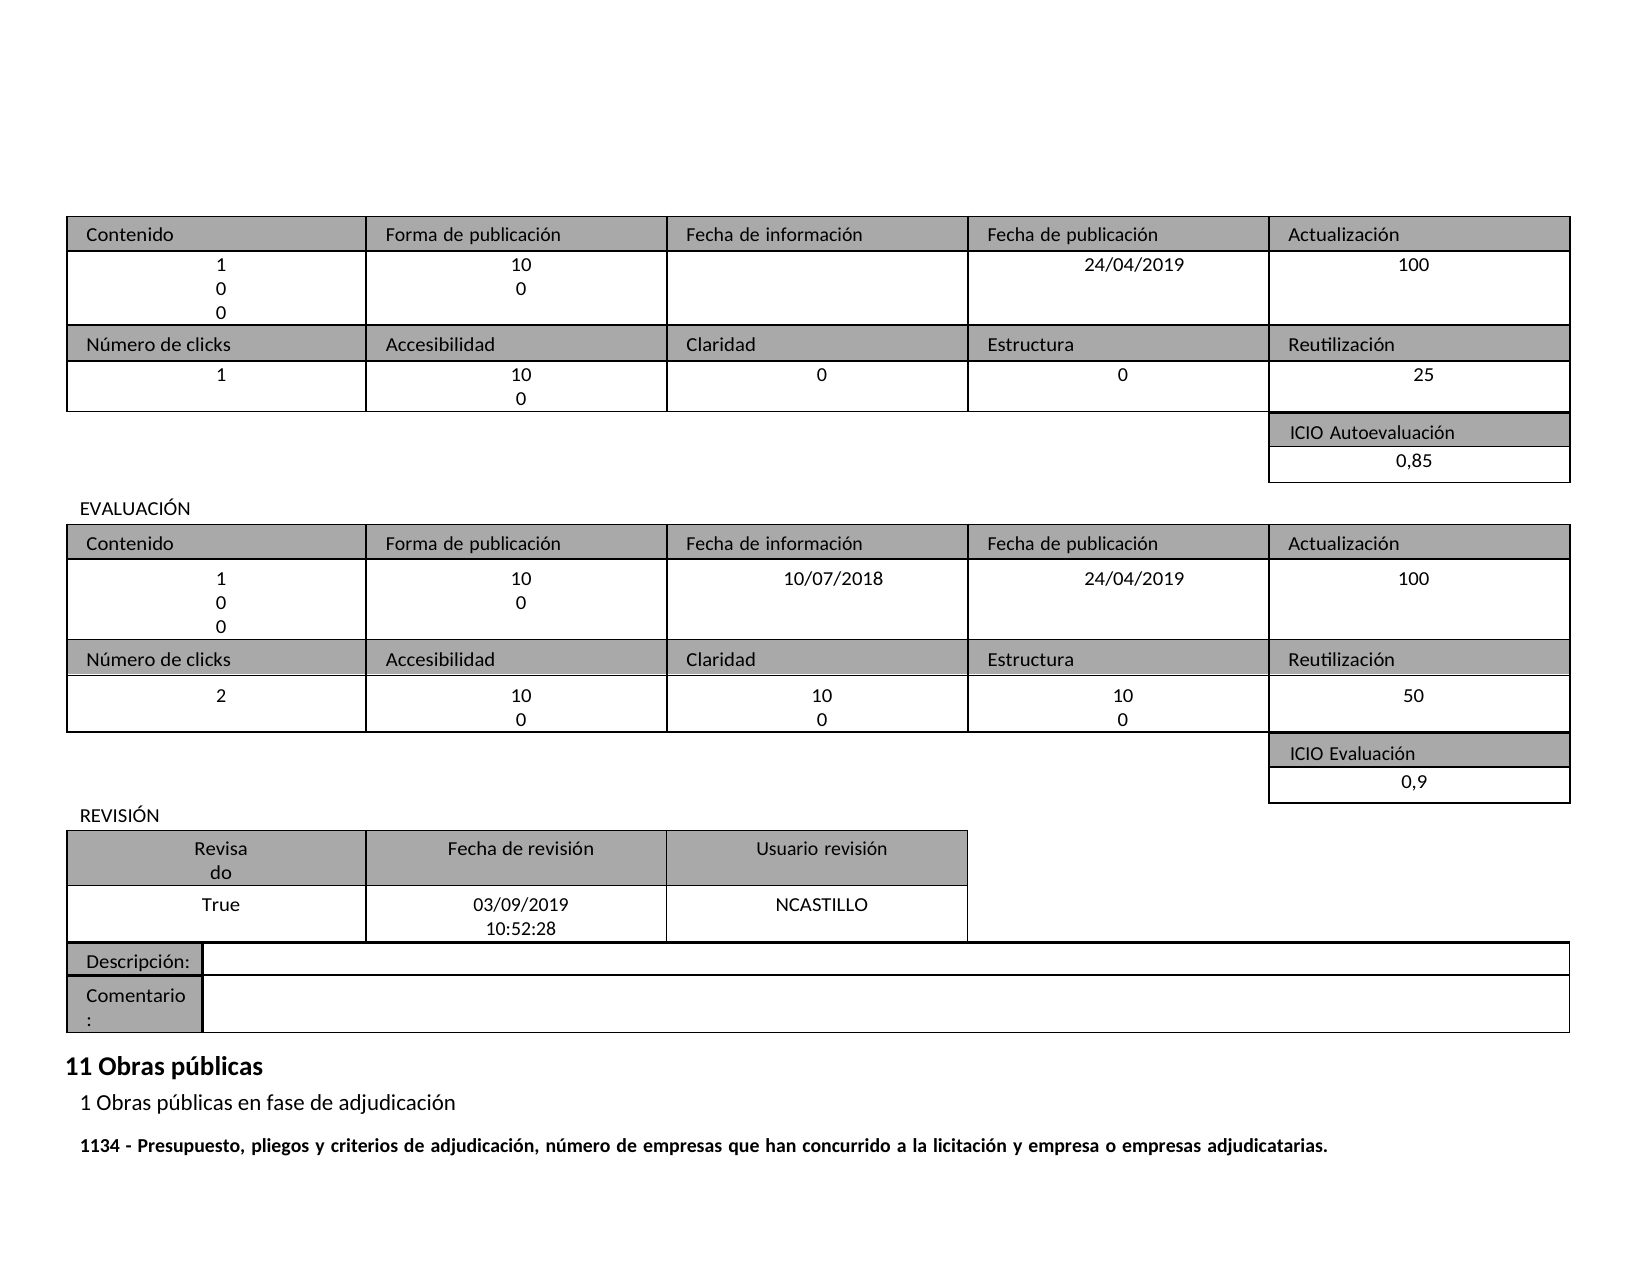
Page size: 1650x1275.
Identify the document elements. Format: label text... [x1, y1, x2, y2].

table_cell Claridad [668, 326, 967, 360]
table_cell 100 [1270, 560, 1569, 639]
table_cell 100 [68, 252, 365, 324]
table_cell 100 [969, 676, 1268, 731]
table_cell 0,9 [1270, 768, 1569, 802]
table_cell Comentario: [68, 977, 201, 1032]
table_header Actualización [1270, 525, 1569, 558]
table_header Fecha de información [668, 525, 967, 558]
table_cell 100 [367, 676, 666, 731]
table_cell True [68, 886, 365, 941]
table_cell 2 [68, 676, 365, 731]
table_cell [204, 976, 1569, 1032]
table_cell 24/04/2019 [969, 560, 1268, 639]
table_cell Reutilización [1270, 640, 1569, 674]
table_header Fecha de revisión [367, 831, 666, 885]
table_header Fecha de publicación [969, 217, 1268, 250]
table_header Forma de publicación [367, 217, 666, 250]
table_cell 100 [367, 362, 666, 411]
table_cell ICIO Evaluación [1270, 734, 1569, 766]
table_cell Estructura [969, 640, 1268, 674]
table_cell Número de clicks [68, 640, 365, 674]
subtitle Obras públicas en fase de adjudicación [79, 1088, 1594, 1116]
table_cell [204, 944, 1569, 974]
table_cell Estructura [969, 326, 1268, 360]
table_cell 0 [969, 362, 1268, 411]
table_cell 0,85 [1270, 447, 1569, 482]
table_cell 25 [1270, 362, 1569, 411]
table_cell Accesibilidad [367, 326, 666, 360]
table_cell 0 [668, 362, 967, 411]
table_cell 1 [68, 362, 365, 411]
table_cell 100 [668, 676, 967, 731]
text 1134 - Presupuesto, pliegos y criterios de adjudicación, número de empresas que han concurrido a la licitación y empresa o empresas adjudicatarias. [79, 1134, 1594, 1158]
table_header Revisado [68, 831, 365, 885]
table_header Usuario revisión [667, 831, 967, 885]
table_header [968, 830, 1569, 941]
table_cell 100 [68, 560, 365, 639]
table_header Contenido [68, 525, 365, 558]
table_cell Claridad [668, 640, 967, 674]
table_cell 100 [1270, 252, 1569, 324]
table_cell Accesibilidad [367, 640, 666, 674]
table_cell Número de clicks [68, 326, 365, 360]
table_cell [67, 733, 1268, 802]
subtitle 11 Obras públicas [64, 1049, 1594, 1083]
table_cell NCASTILLO [667, 886, 967, 941]
table_cell ICIO Autoevaluación [1270, 414, 1569, 446]
table_cell 100 [367, 560, 666, 639]
table_cell 10/07/2018 [668, 560, 967, 639]
table_cell Descripción: [68, 944, 201, 974]
text REVISIÓN [79, 804, 1594, 828]
table_cell [668, 252, 967, 324]
table_cell 100 [367, 252, 666, 324]
table_header Forma de publicación [367, 525, 666, 558]
text EVALUACIÓN [79, 496, 1594, 520]
table_cell [67, 412, 1268, 482]
table_header Contenido [68, 217, 365, 250]
table_header Fecha de información [668, 217, 967, 250]
table_cell Reutilización [1270, 326, 1569, 360]
table_header Actualización [1270, 217, 1569, 250]
table_cell 50 [1270, 676, 1569, 731]
table_header Fecha de publicación [969, 525, 1268, 558]
table_cell 24/04/2019 [969, 252, 1268, 324]
table_cell 03/09/2019 10:52:28 [367, 886, 666, 941]
